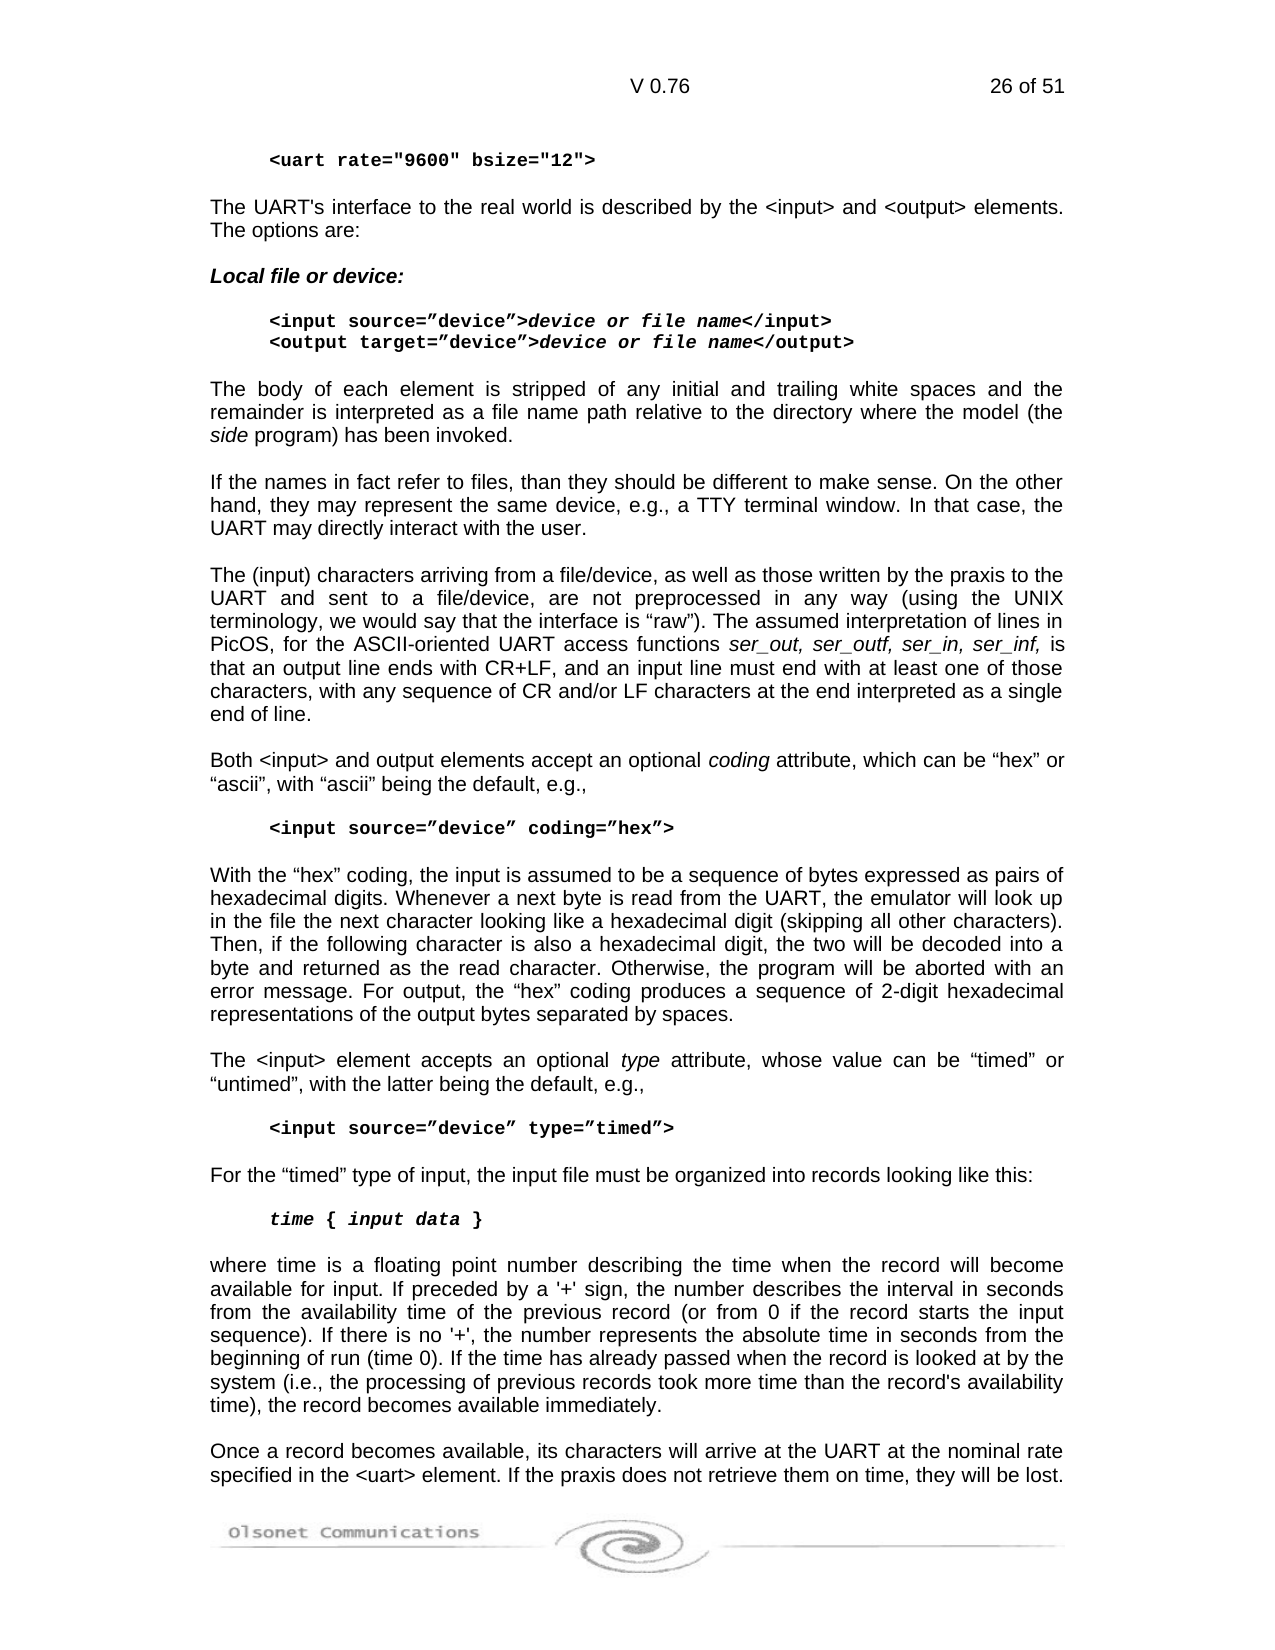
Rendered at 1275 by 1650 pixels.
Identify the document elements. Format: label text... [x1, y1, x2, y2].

text For the “timed” type of input, the input file must be organized into records looking like this: [210, 1163, 1065, 1186]
text time { input data } [269, 1209, 1065, 1231]
text <input source=”device” coding=”hex”> [269, 819, 1065, 840]
text <uart rate="9600" bsize="12"> [269, 151, 1065, 172]
text The body of each element is stripped of any initial and trailing white spaces and the remainder is interpreted as a file name path relative to the directory where the model (the side program) has been invoked. [210, 377, 1065, 447]
text The (input) characters arriving from a file/device, as well as those written by the praxis to the UART and sent to a file/device, are not preprocessed in any way (using the UNIX terminology, we would say that the interface is “raw”). The assumed interpretation of lines in PicOS, for the ASCII-oriented UART access functions ser_out, ser_outf, ser_in, ser_inf, is that an output line ends with CR+LF, and an input line must end with at least one of those characters, with any sequence of CR and/or LF characters at the end interpreted as a single end of line. [210, 563, 1065, 726]
text Both <input> and output elements accept an optional coding attribute, which can be “hex” or “ascii”, with “ascii” being the default, e.g., [210, 749, 1065, 795]
text If the names in fact refer to files, than they should be different to make sense. On the other hand, they may represent the same device, e.g., a TTY terminal window. In that case, the UART may directly interact with the user. [210, 470, 1065, 540]
text The <input> element accepts an optional type attribute, whose value can be “timed” or “untimed”, with the latter being the default, e.g., [210, 1049, 1065, 1095]
text The UART's interface to the real world is described by the <input> and <output> elements. The options are: [210, 195, 1065, 242]
text where time is a floating point number describing the time when the record will become available for input. If preceded by a '+' sign, the number describes the interval in seconds from the availability time of the previous record (or from 0 if the record starts the input sequence). If there is no '+', the number represents the absolute time in seconds from the beginning of run (time 0). If the time has already passed when the record is looked at by the system (i.e., the processing of previous records took more time than the record's availability time), the record becomes available immediately. [210, 1254, 1065, 1417]
text With the “hex” coding, the input is assumed to be a sequence of bytes expressed as pairs of hexadecimal digits. Whenever a next byte is read from the UART, the emulator will look up in the file the next character looking like a hexadecimal digit (skipping all other characters). Then, if the following character is also a hexadecimal digit, the two will be decoded into a byte and returned as the read character. Otherwise, the program will be aborted with an error message. For output, the “hex” coding produces a sequence of 2-digit hexadecimal representations of the output bytes separated by spaces. [210, 863, 1065, 1026]
text <input source=”device” type=”timed”> [269, 1119, 1065, 1140]
text Local file or device: [210, 265, 1065, 288]
text <output target=”device”>device or file name</output> [269, 333, 1065, 354]
text <input source=”device”>device or file name</input> [269, 312, 1065, 333]
text Once a record becomes available, its characters will arrive at the UART at the nominal rate specified in the <uart> element. If the praxis does not retrieve them on time, they will be lost. [210, 1440, 1065, 1486]
picture [210, 1504, 1065, 1596]
